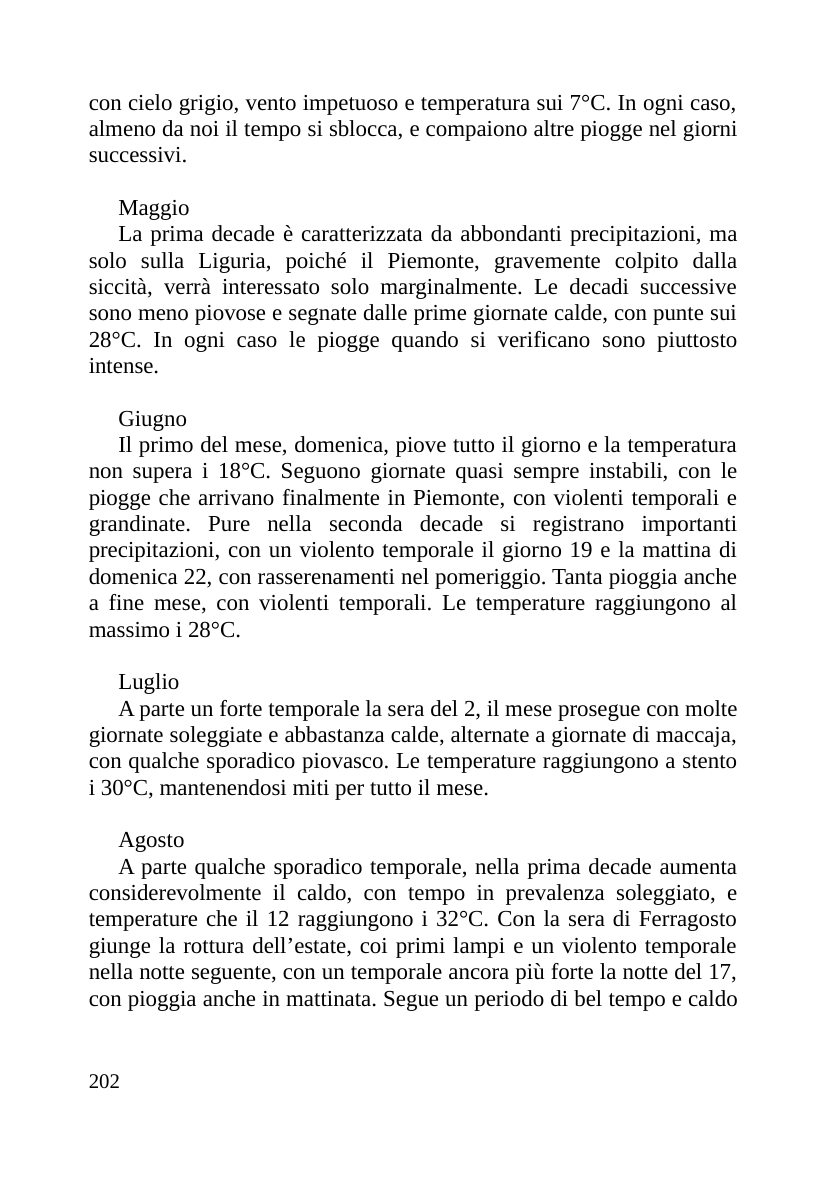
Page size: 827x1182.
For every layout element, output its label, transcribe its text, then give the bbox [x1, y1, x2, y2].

text con cielo grigio, vento impetuoso e temperatura sui 7°C. In ogni caso, almeno da noi il tempo si sblocca, e compaiono altre piogge nel giorni successivi. [88, 88, 738, 168]
text La prima decade è caratterizzata da abbondanti precipitazioni, ma solo sulla Liguria, poiché il Piemonte, gravemente colpito dalla siccità, verrà interessato solo marginalmente. Le decadi successive sono meno piovose e segnate dalle prime giornate calde, con punte sui 28°C. In ogni caso le piogge quando si verificano sono piuttosto intense. [88, 220, 738, 378]
text Luglio [88, 668, 738, 695]
text Maggio [88, 194, 738, 220]
text A parte un forte temporale la sera del 2, il mese prosegue con molte giornate soleggiate e abbastanza calde, alternate a giornate di maccaja, con qualche sporadico piovasco. Le temperature raggiungono a stento i 30°C, mantenendosi miti per tutto il mese. [88, 695, 738, 800]
text Il primo del mese, domenica, piove tutto il giorno e la temperatura non supera i 18°C. Seguono giornate quasi sempre instabili, con le piogge che arrivano finalmente in Piemonte, con violenti temporali e grandinate. Pure nella seconda decade si registrano importanti precipitazioni, con un violento temporale il giorno 19 e la mattina di domenica 22, con rasserenamenti nel pomeriggio. Tanta pioggia anche a fine mese, con violenti temporali. Le temperature raggiungono al massimo i 28°C. [88, 431, 738, 642]
text A parte qualche sporadico temporale, nella prima decade aumenta considerevolmente il caldo, con tempo in prevalenza soleggiato, e temperature che il 12 raggiungono i 32°C. Con la sera di Ferragosto giunge la rottura dell’estate, coi primi lampi e un violento temporale nella notte seguente, con un temporale ancora più forte la notte del 17, con pioggia anche in mattinata. Segue un periodo di bel tempo e caldo [88, 853, 738, 1011]
text Giugno [88, 405, 738, 431]
text Agosto [88, 826, 738, 853]
